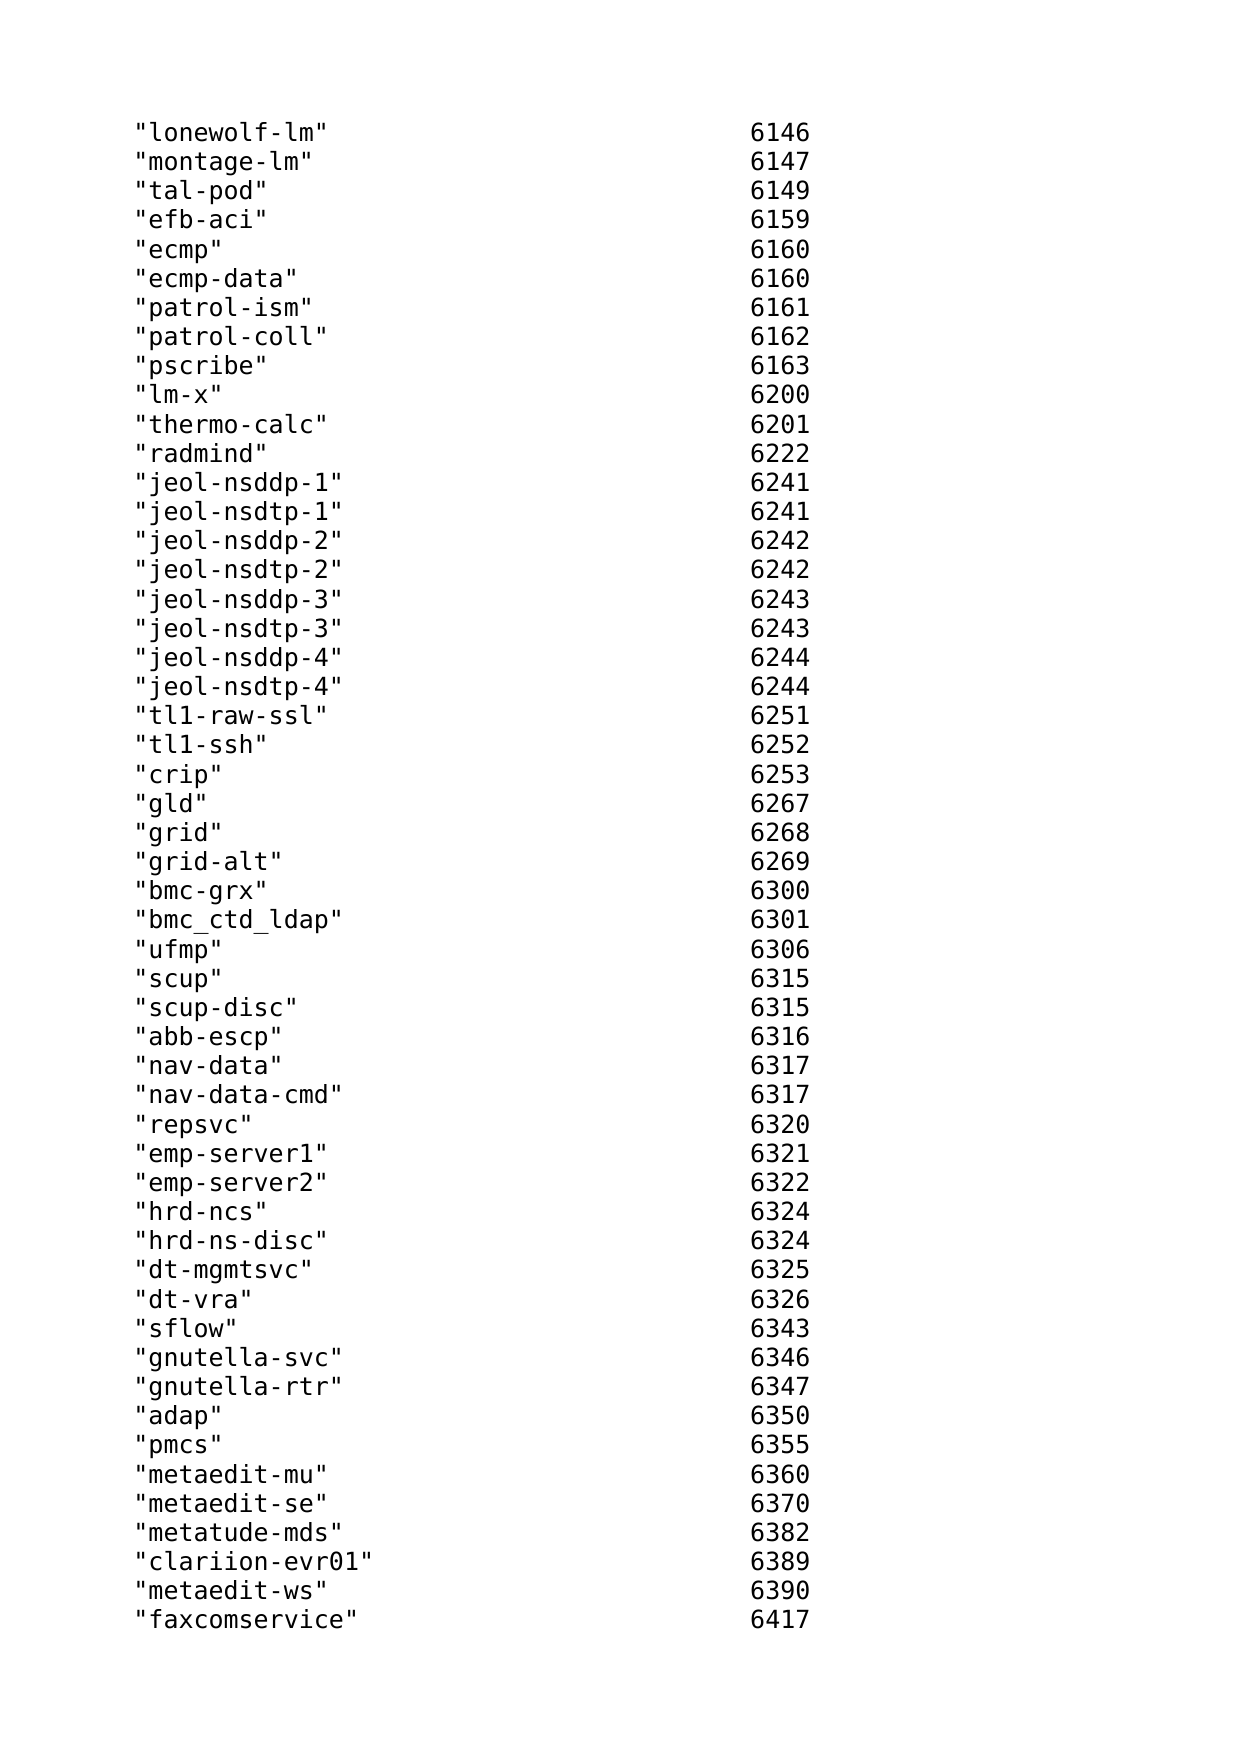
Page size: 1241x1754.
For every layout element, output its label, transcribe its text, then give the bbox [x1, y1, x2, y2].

text "lonewolf-lm" 6146 "montage-lm" 6147 "tal-pod" 6149 "efb-aci" 6159 "ecmp" 6160 "ecmp-data" 6160 "patrol-ism" 6161 "patrol-coll" 6162 "pscribe" 6163 "lm-x" 6200 "thermo-calc" 6201 "radmind" 6222 "jeol-nsddp-1" 6241 "jeol-nsdtp-1" 6241 "jeol-nsddp-2" 6242 "jeol-nsdtp-2" 6242 "jeol-nsddp-3" 6243 "jeol-nsdtp-3" 6243 "jeol-nsddp-4" 6244 "jeol-nsdtp-4" 6244 "tl1-raw-ssl" 6251 "tl1-ssh" 6252 "crip" 6253 "gld" 6267 "grid" 6268 "grid-alt" 6269 "bmc-grx" 6300 "bmc_ctd_ldap" 6301 "ufmp" 6306 "scup" 6315 "scup-disc" 6315 "abb-escp" 6316 "nav-data" 6317 "nav-data-cmd" 6317 "repsvc" 6320 "emp-server1" 6321 "emp-server2" 6322 "hrd-ncs" 6324 "hrd-ns-disc" 6324 "dt-mgmtsvc" 6325 "dt-vra" 6326 "sflow" 6343 "gnutella-svc" 6346 "gnutella-rtr" 6347 "adap" 6350 "pmcs" 6355 "metaedit-mu" 6360 "metaedit-se" 6370 "metatude-mds" 6382 "clariion-evr01" 6389 "metaedit-ws" 6390 "faxcomservice" 6417 [118, 118, 1122, 1635]
